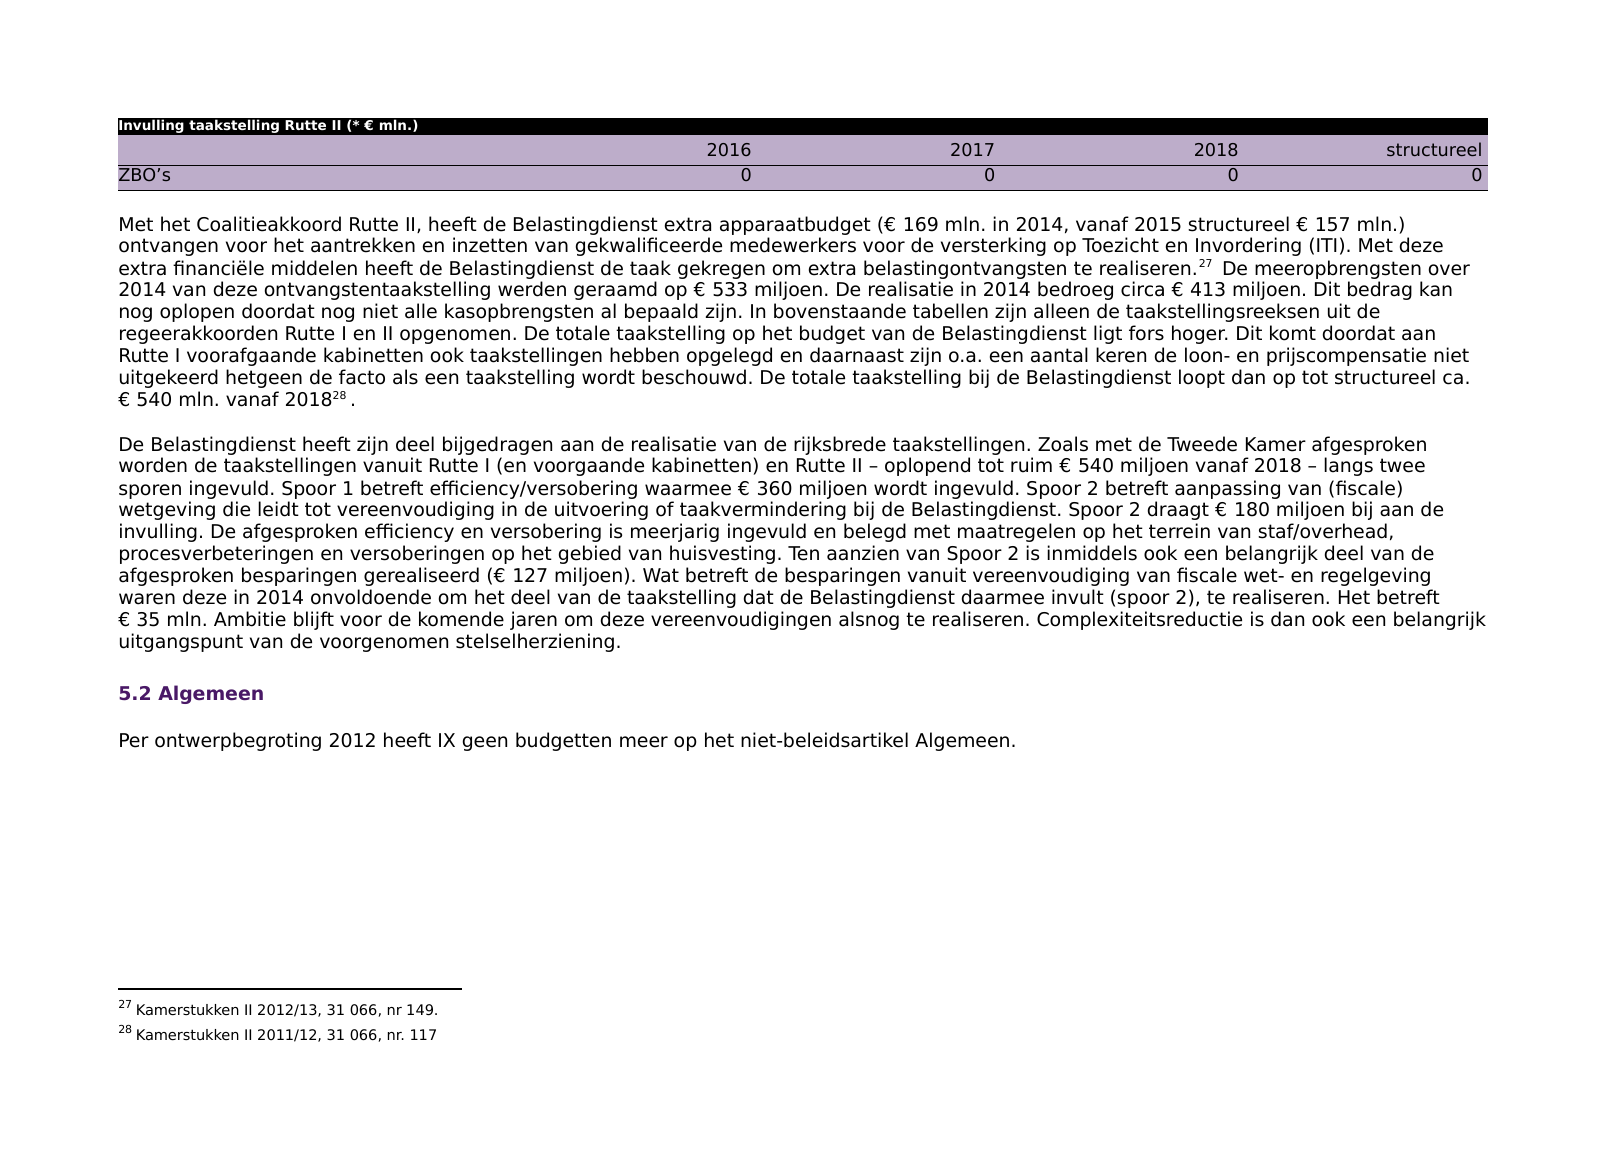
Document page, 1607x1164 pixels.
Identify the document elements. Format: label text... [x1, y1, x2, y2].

text Per ontwerpbegroting 2012 heeft IX geen budgetten meer op het niet-beleidsartikel Algemeen. [118, 730, 1488, 752]
text Kamerstukken II 2012/13, 31 066, nr 149. [118, 998, 1488, 1020]
text Met het Coalitieakkoord Rutte II, heeft de Belastingdienst extra apparaatbudget (€ 169 mln. in 2014, vanaf 2015 structureel € 157 mln.) ontvangen voor het aantrekken en inzetten van gekwalificeerde medewerkers voor de versterking op Toezicht en Invordering (ITI). Met deze extra financiële middelen heeft de Belastingdienst de taak gekregen om extra belastingontvangsten te realiseren. De meeropbrengsten over 2014 van deze ontvangstentaakstelling werden geraamd op € 533 miljoen. De realisatie in 2014 bedroeg circa € 413 miljoen. Dit bedrag kan nog oplopen doordat nog niet alle kasopbrengsten al bepaald zijn. In bovenstaande tabellen zijn alleen de taakstellingsreeksen uit de regeerakkoorden Rutte I en II opgenomen. De totale taakstelling op het budget van de Belastingdienst ligt fors hoger. Dit komt doordat aan Rutte I voorafgaande kabinetten ook taakstellingen hebben opgelegd en daarnaast zijn o.a. een aantal keren de loon- en prijscompensatie niet uitgekeerd hetgeen de facto als een taakstelling wordt beschouwd. De totale taakstelling bij de Belastingdienst loopt dan op tot structureel ca. € 540 mln. vanaf 2018. [118, 213, 1488, 411]
table_cell 2017 [758, 135, 1001, 165]
table_cell ZBO’s [118, 166, 514, 190]
table_cell 0 [1001, 166, 1244, 190]
table_cell 0 [1245, 166, 1488, 190]
table_cell 2016 [514, 135, 757, 165]
table_header Invulling taakstelling Rutte II (* € mln.) [118, 118, 1488, 134]
text De Belastingdienst heeft zijn deel bijgedragen aan de realisatie van de rijksbrede taakstellingen. Zoals met de Tweede Kamer afgesproken worden de taakstellingen vanuit Rutte I (en voorgaande kabinetten) en Rutte II – oplopend tot ruim € 540 miljoen vanaf 2018 – langs twee sporen ingevuld. Spoor 1 betreft efficiency/versobering waarmee € 360 miljoen wordt ingevuld. Spoor 2 betreft aanpassing van (fiscale) wetgeving die leidt tot vereenvoudiging in de uitvoering of taakvermindering bij de Belastingdienst. Spoor 2 draagt € 180 miljoen bij aan de invulling. De afgesproken efficiency en versobering is meerjarig ingevuld en belegd met maatregelen op het terrein van staf/overhead, procesverbeteringen en versoberingen op het gebied van huisvesting. Ten aanzien van Spoor 2 is inmiddels ook een belangrijk deel van de afgesproken besparingen gerealiseerd (€ 127 miljoen). Wat betreft de besparingen vanuit vereenvoudiging van fiscale wet- en regelgeving waren deze in 2014 onvoldoende om het deel van de taakstelling dat de Belastingdienst daarmee invult (spoor 2), te realiseren. Het betreft € 35 mln. Ambitie blijft voor de komende jaren om deze vereenvoudigingen alsnog te realiseren. Complexiteitsreductie is dan ook een belangrijk uitgangspunt van de voorgenomen stelselherziening. [118, 433, 1488, 653]
table_cell structureel [1245, 135, 1488, 165]
table_cell 0 [758, 166, 1001, 190]
table_cell [118, 135, 514, 165]
text Kamerstukken II 2011/12, 31 066, nr. 117 [118, 1023, 1488, 1045]
subtitle 5.2 Algemeen [118, 683, 1488, 705]
table_cell 2018 [1001, 135, 1244, 165]
table_cell 0 [514, 166, 757, 190]
